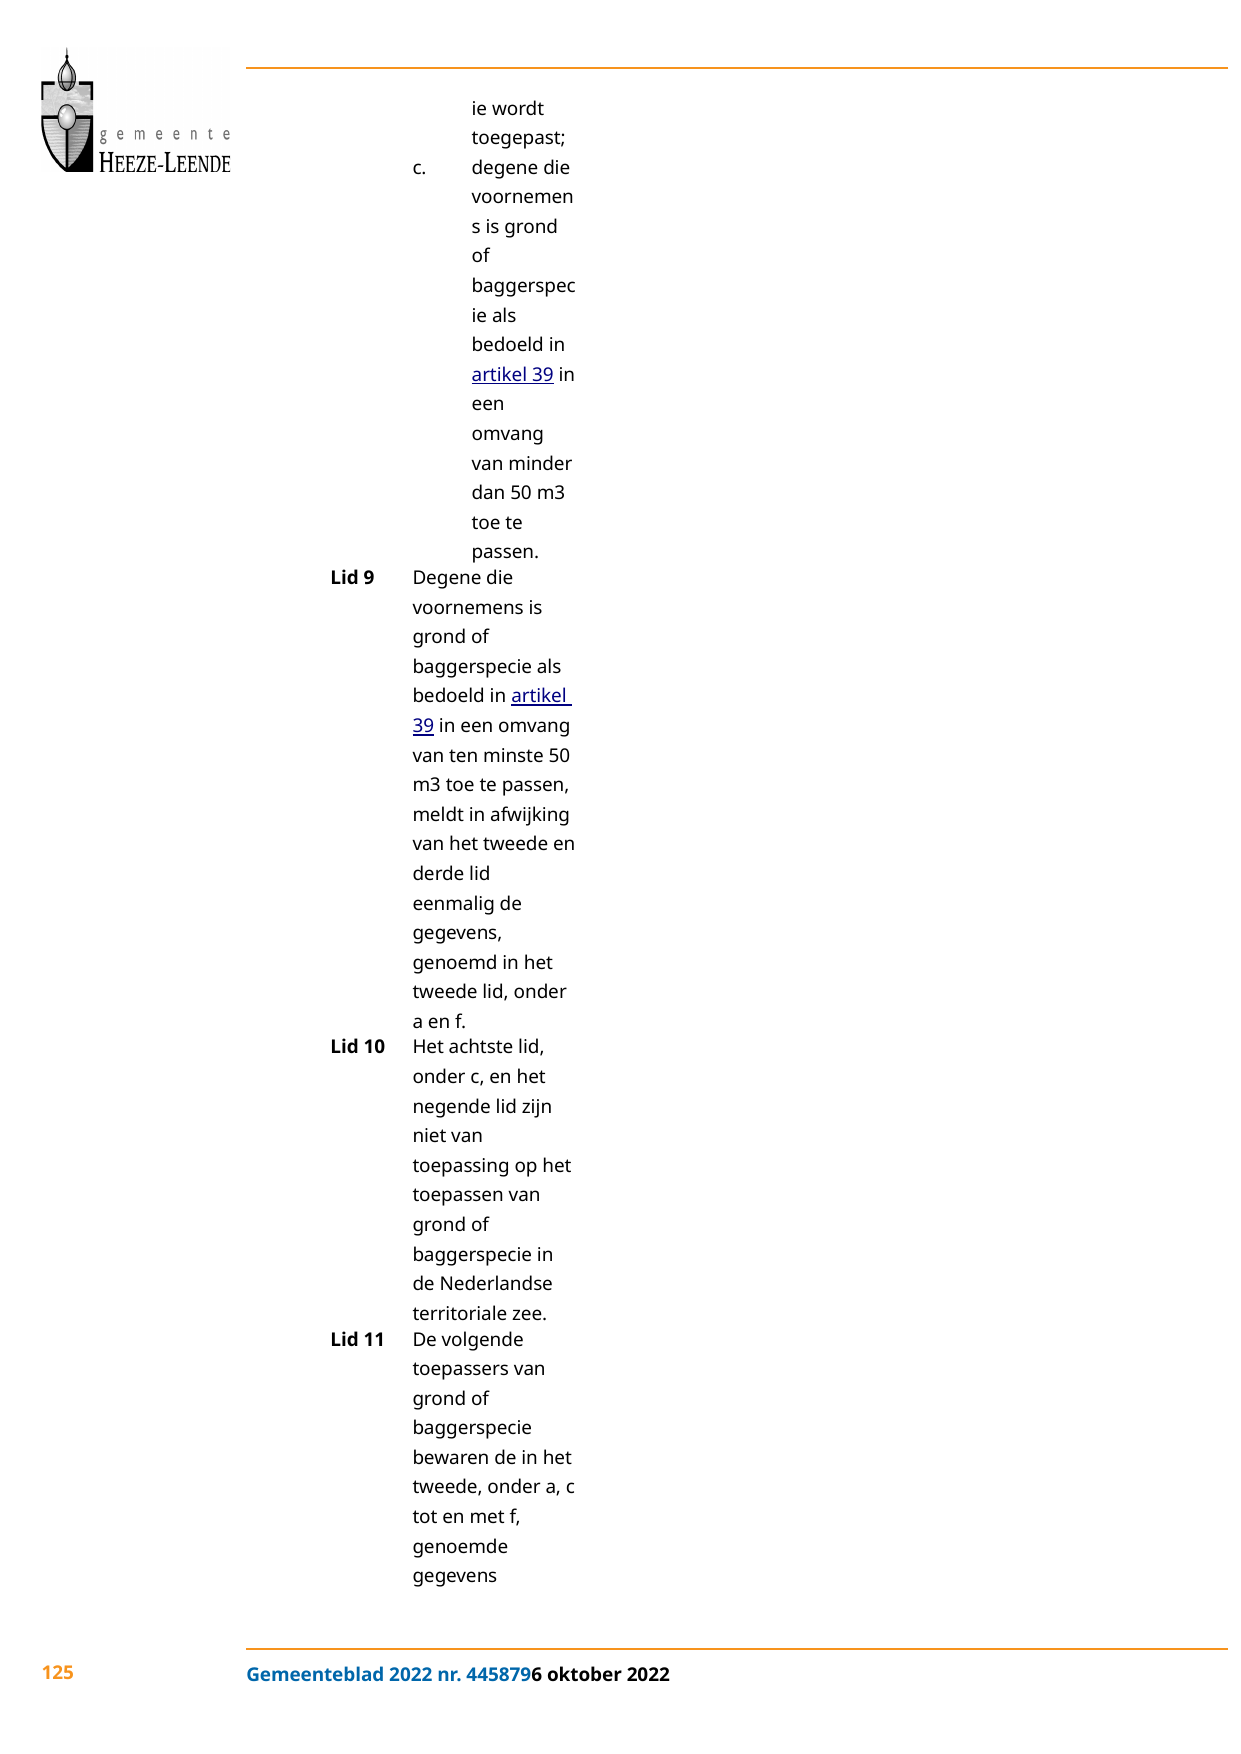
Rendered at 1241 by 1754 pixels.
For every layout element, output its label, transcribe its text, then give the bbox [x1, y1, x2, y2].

picture [41, 47, 231, 172]
table_cell [248, 95, 330, 1588]
table_cell [823, 95, 905, 1588]
table_cell Lid 11 [330, 1326, 412, 1588]
table_cell Lid 10 [330, 1034, 412, 1326]
table_cell [577, 95, 823, 1588]
table_cell Degene die voornemens is grond of baggerspecie als bedoeld in artikel 39 in een omvang van ten minste 50 m3 toe te passen, meldt in afwijking van het tweede en derde lid eenmalig de gegevens, genoemd in het tweede lid, onder a en f. [412, 564, 577, 1034]
table_cell [1069, 95, 1152, 1588]
table_cell De volgende toepassers van grond of baggerspecie bewaren de in het tweede, onder a, c tot en met f, genoemde gegevens [412, 1326, 577, 1588]
table_cell [330, 95, 412, 564]
table_cell [905, 95, 1069, 1588]
table_cell ie wordt toegepast; degene die voornemens is grond of baggerspecie als bedoeld in artikel 39 in een omvang van minder dan 50 m3 toe te passen. [412, 95, 577, 564]
table_cell Het achtste lid, onder c, en het negende lid zijn niet van toepassing op het toepassen van grond of baggerspecie in de Nederlandse territoriale zee. [412, 1034, 577, 1326]
table_cell Lid 9 [330, 564, 412, 1034]
